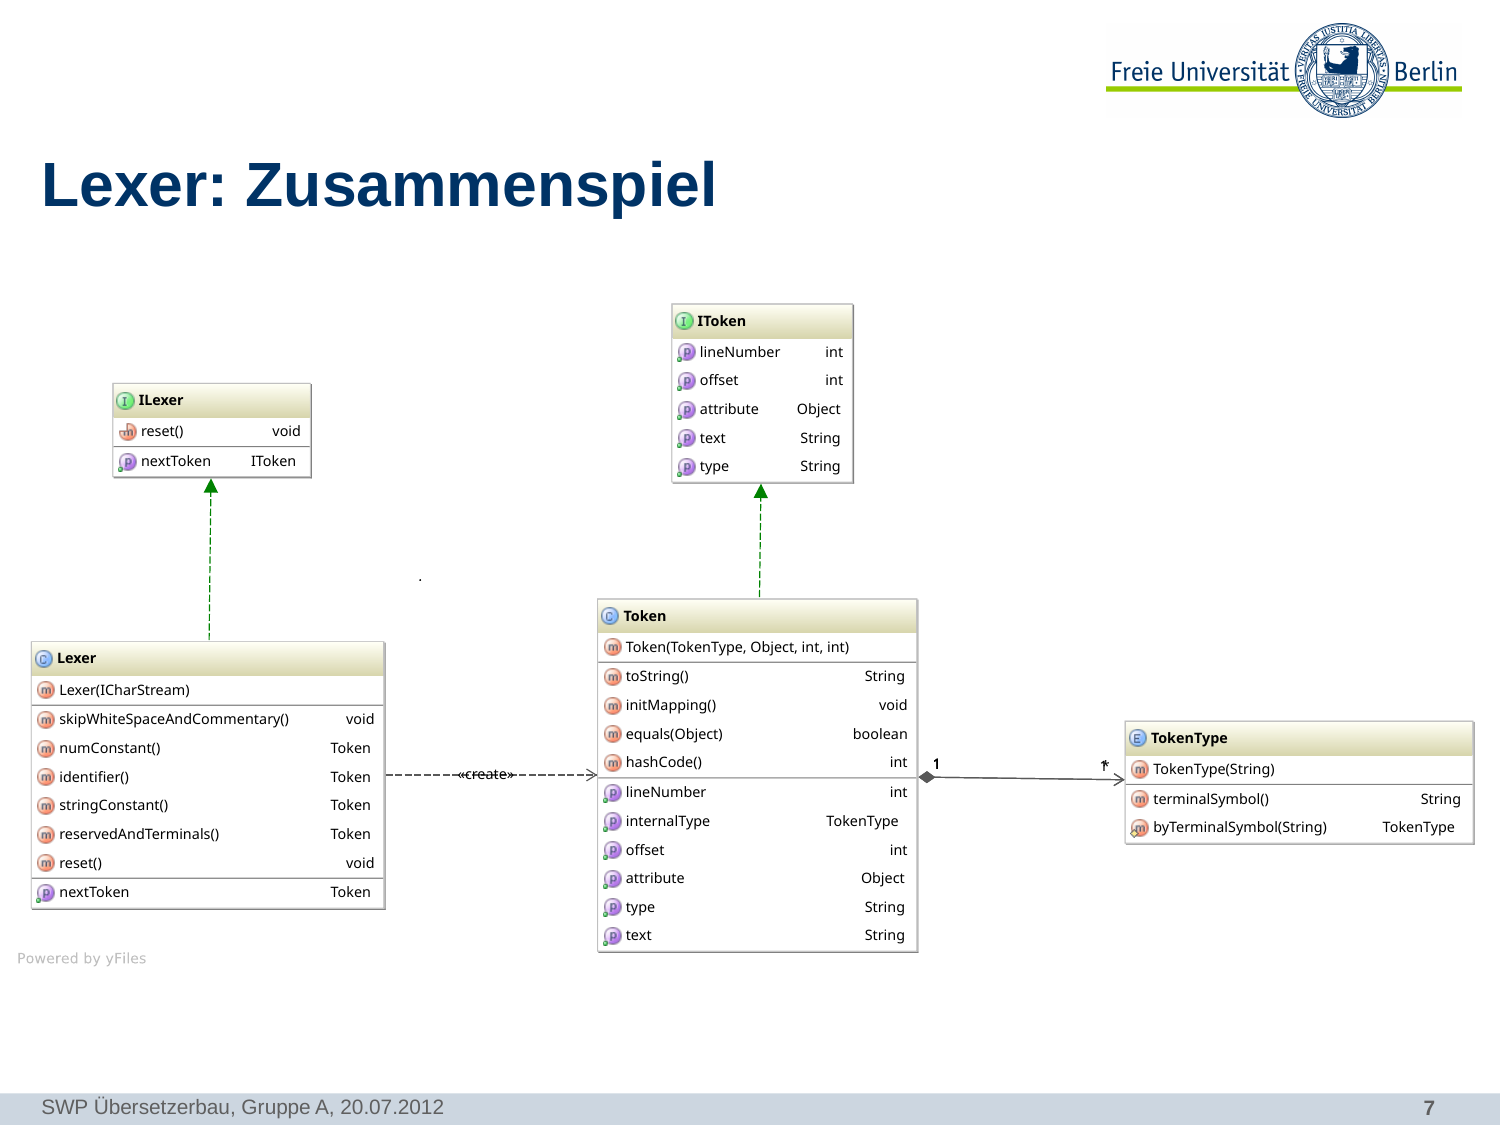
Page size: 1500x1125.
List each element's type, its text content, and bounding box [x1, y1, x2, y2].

picture [4, 277, 1500, 979]
picture [1106, 23, 1462, 118]
title Lexer: Zusammenspiel [41, 149, 1460, 221]
